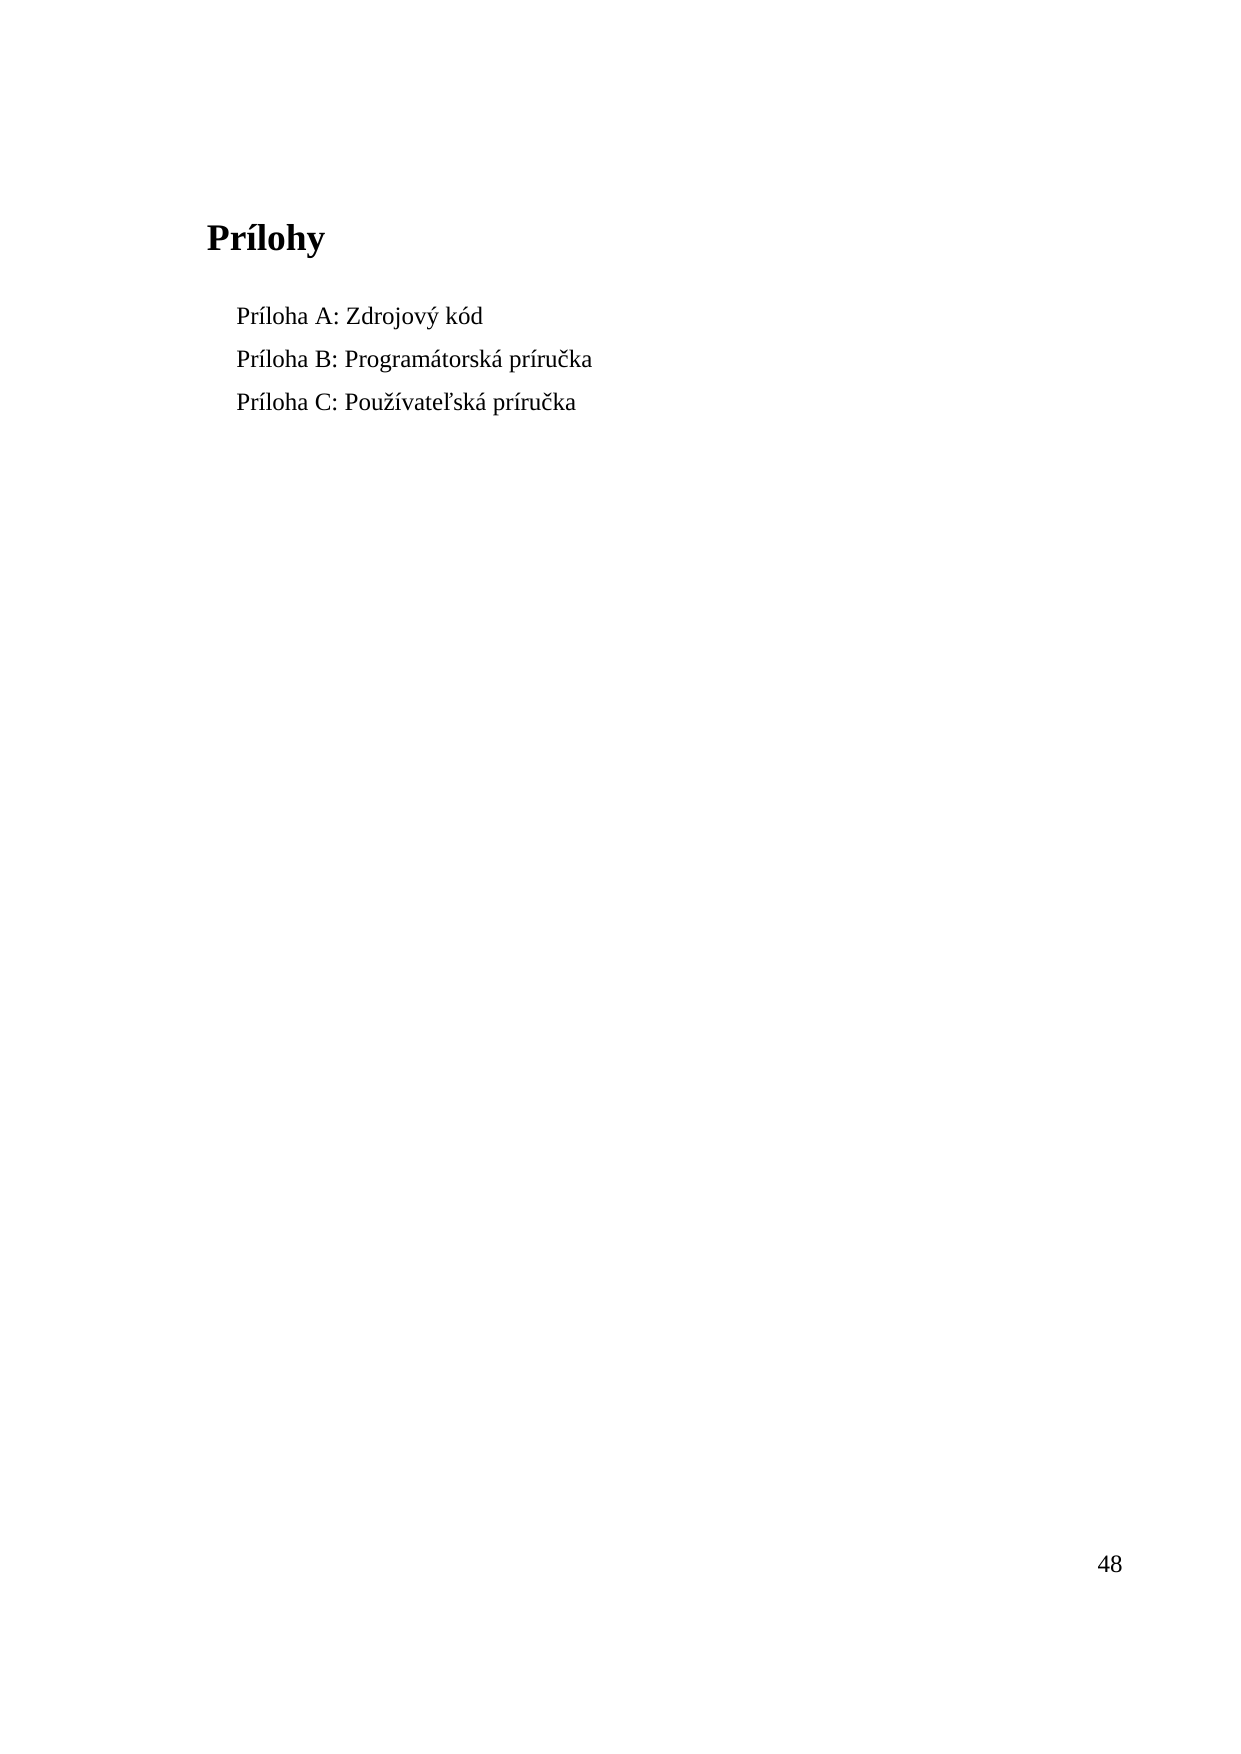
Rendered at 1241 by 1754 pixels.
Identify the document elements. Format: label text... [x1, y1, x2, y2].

text Príloha C: Používateľská príručka [207, 387, 1122, 416]
subtitle Prílohy [207, 216, 1122, 259]
text Príloha A: Zdrojový kód [207, 301, 1122, 330]
text Príloha B: Programátorská príručka [207, 344, 1122, 373]
